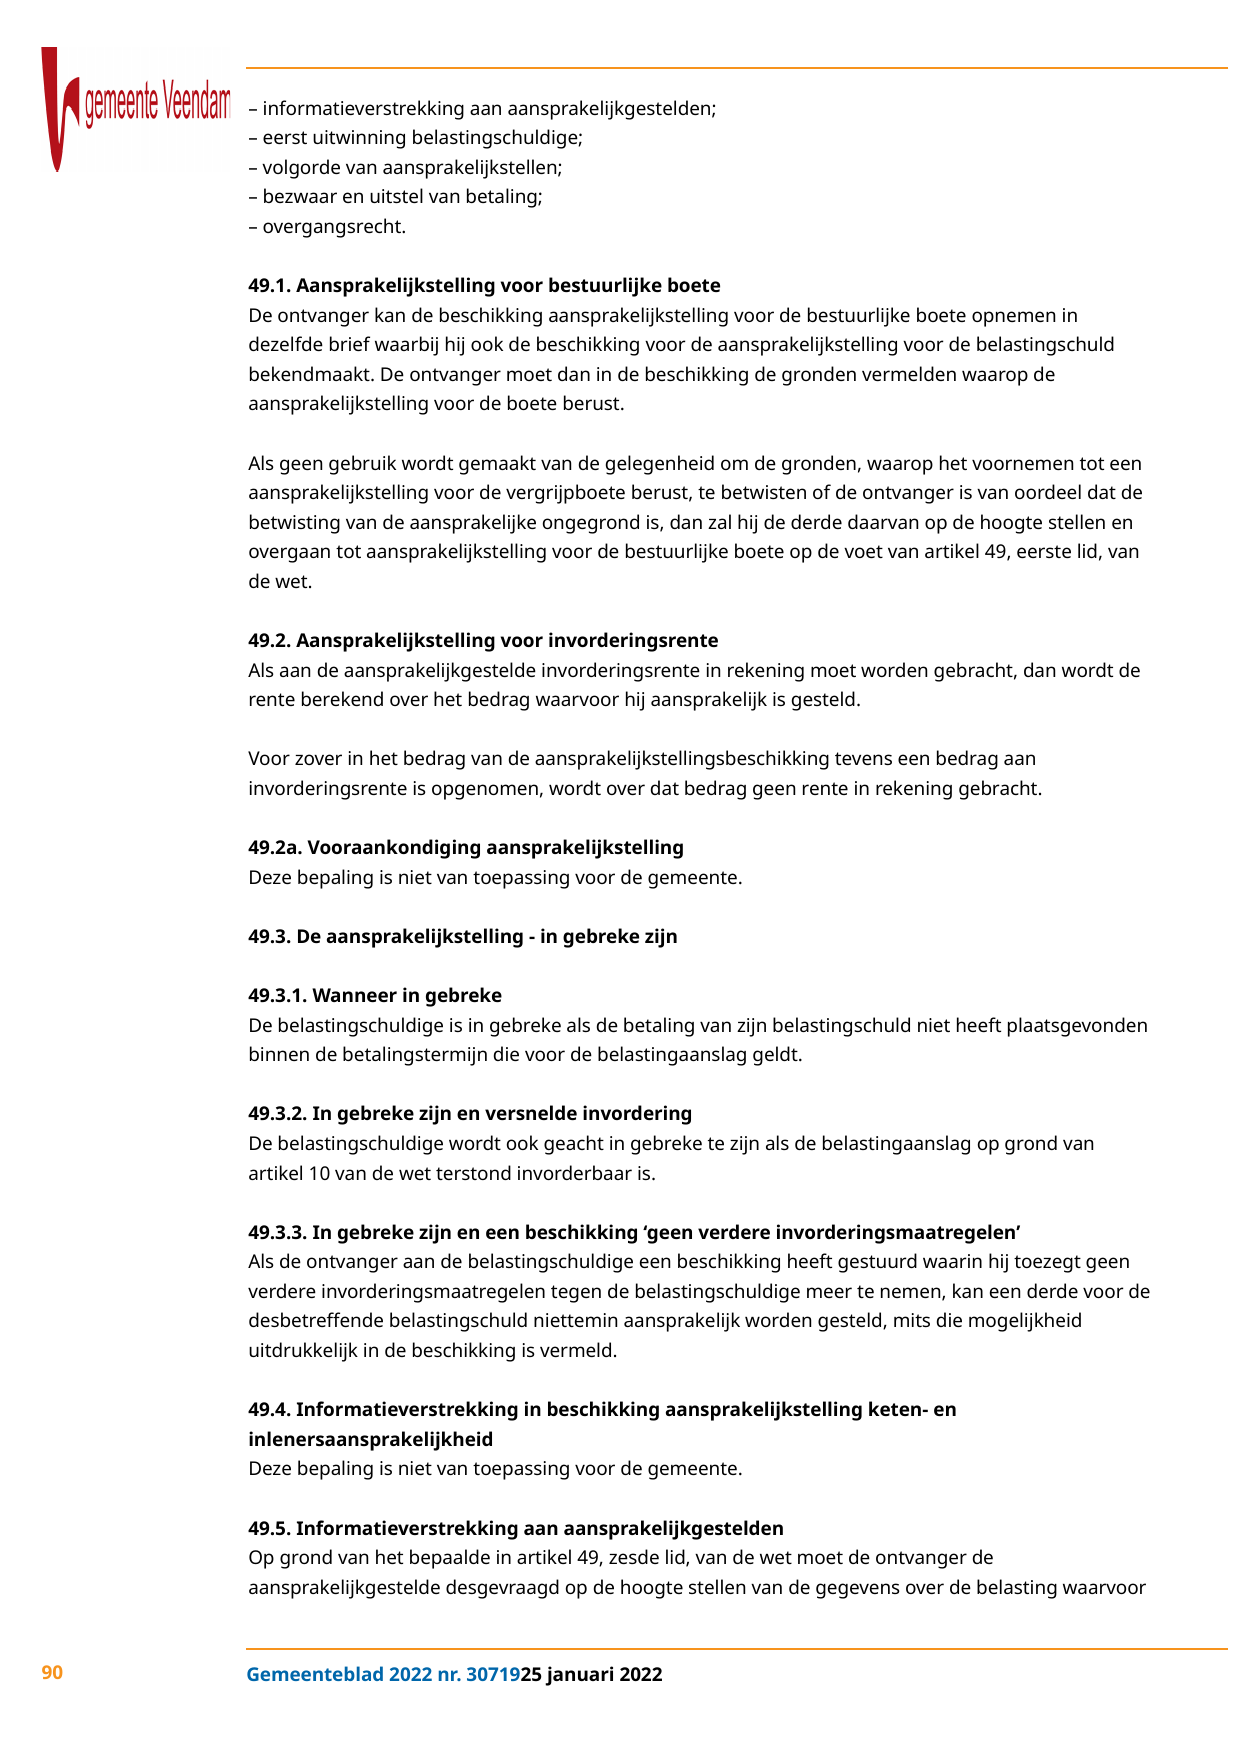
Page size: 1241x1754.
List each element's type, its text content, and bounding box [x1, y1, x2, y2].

text Op grond van het bepaalde in artikel 49, zesde lid, van de wet moet de ontvanger de aansprakelijkgestelde desgevraagd op de hoogte stellen van de gegevens over de belasting waarvoor [248, 1544, 1152, 1600]
text 49.2. Aansprakelijkstelling voor invorderingsrente [248, 627, 1152, 653]
text Als geen gebruik wordt gemaakt van de gelegenheid om de gronden, waarop het voornemen tot een aansprakelijkstelling voor de vergrijpboete berust, te betwisten of de ontvanger is van oordeel dat de betwisting van de aansprakelijke ongegrond is, dan zal hij de derde daarvan op de hoogte stellen en overgaan tot aansprakelijkstelling voor de bestuurlijke boete op de voet van artikel 49, eerste lid, van de wet. [248, 450, 1152, 594]
text 49.5. Informatieverstrekking aan aansprakelijkgestelden [248, 1515, 1152, 1541]
text Als aan de aansprakelijkgestelde invorderingsrente in rekening moet worden gebracht, dan wordt de rente berekend over het bedrag waarvoor hij aansprakelijk is gesteld. [248, 657, 1152, 712]
text 49.3. De aansprakelijkstelling - in gebreke zijn [248, 923, 1152, 949]
text De belastingschuldige wordt ook geacht in gebreke te zijn als de belastingaanslag op grond van artikel 10 van de wet terstond invorderbaar is. [248, 1130, 1152, 1186]
text – volgorde van aansprakelijkstellen; [248, 154, 1152, 180]
text 49.3.1. Wanneer in gebreke [248, 982, 1152, 1008]
text Voor zover in het bedrag van de aansprakelijkstellingsbeschikking tevens een bedrag aan invorderingsrente is opgenomen, wordt over dat bedrag geen rente in rekening gebracht. [248, 746, 1152, 801]
text – bezwaar en uitstel van betaling; [248, 183, 1152, 209]
text Deze bepaling is niet van toepassing voor de gemeente. [248, 864, 1152, 890]
text 49.4. Informatieverstrekking in beschikking aansprakelijkstelling keten- en inlenersaansprakelijkheid [248, 1396, 1152, 1452]
text – overgangsrecht. [248, 213, 1152, 239]
text Als de ontvanger aan de belastingschuldige een beschikking heeft gestuurd waarin hij toezegt geen verdere invorderingsmaatregelen tegen de belastingschuldige meer te nemen, kan een derde voor de desbetreffende belastingschuld niettemin aansprakelijk worden gesteld, mits die mogelijkheid uitdrukkelijk in de beschikking is vermeld. [248, 1248, 1152, 1363]
text De belastingschuldige is in gebreke als de betaling van zijn belastingschuld niet heeft plaatsgevonden binnen de betalingstermijn die voor de belastingaanslag geldt. [248, 1012, 1152, 1067]
text De ontvanger kan de beschikking aansprakelijkstelling voor de bestuurlijke boete opnemen in dezelfde brief waarbij hij ook de beschikking voor de aansprakelijkstelling voor de belastingschuld bekendmaakt. De ontvanger moet dan in de beschikking de gronden vermelden waarop de aansprakelijkstelling voor de boete berust. [248, 302, 1152, 416]
picture [41, 47, 231, 172]
text – eerst uitwinning belastingschuldige; [248, 124, 1152, 150]
text – informatieverstrekking aan aansprakelijkgestelden; [248, 95, 1152, 121]
text 49.2a. Vooraankondiging aansprakelijkstelling [248, 834, 1152, 860]
text Deze bepaling is niet van toepassing voor de gemeente. [248, 1456, 1152, 1481]
text 49.3.2. In gebreke zijn en versnelde invordering [248, 1101, 1152, 1126]
text 49.3.3. In gebreke zijn en een beschikking ‘geen verdere invorderingsmaatregelen’ [248, 1219, 1152, 1245]
text 49.1. Aansprakelijkstelling voor bestuurlijke boete [248, 272, 1152, 298]
